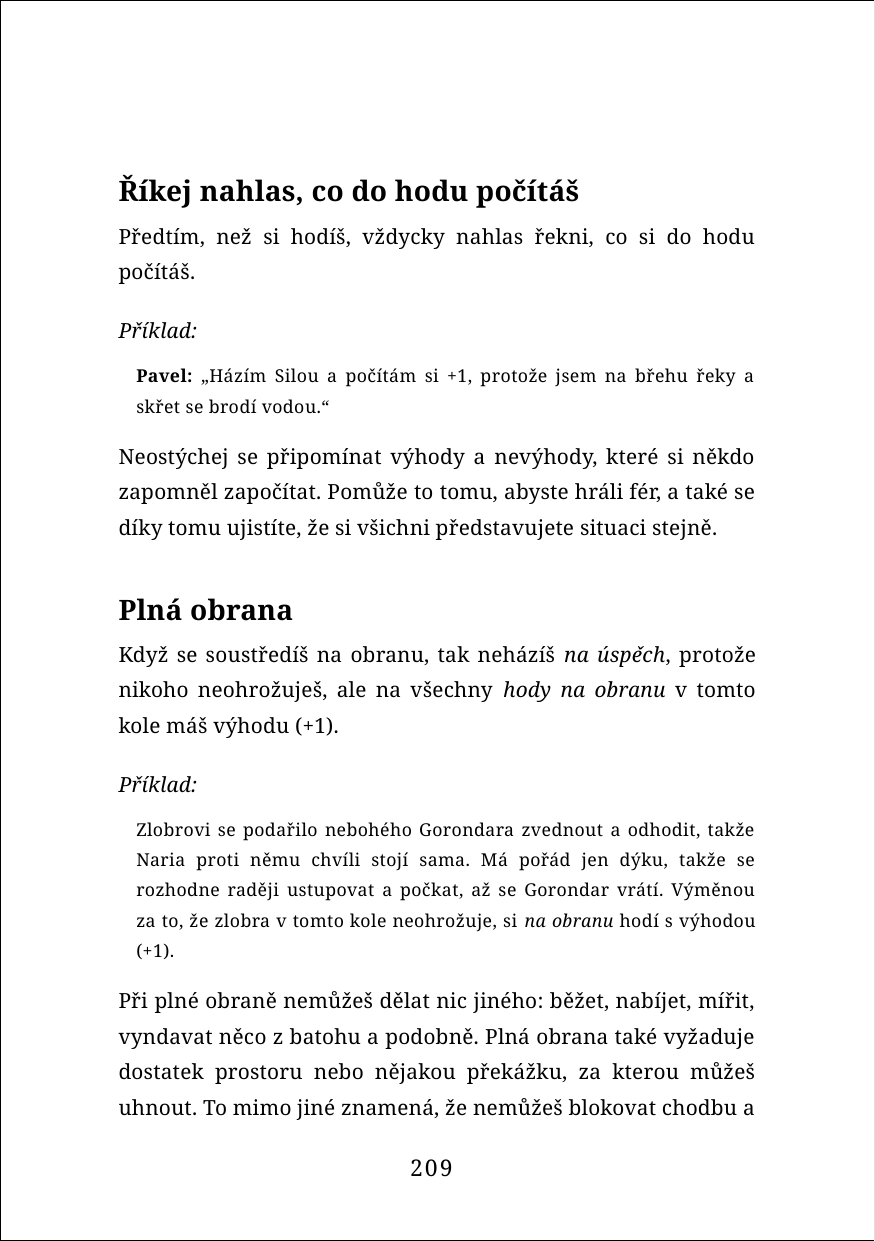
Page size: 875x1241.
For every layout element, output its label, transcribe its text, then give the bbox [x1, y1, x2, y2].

text Příklad: [118, 770, 756, 799]
text Zlobrovi se podařilo nebohého Gorondara zvednout a odhodit, takže Naria proti němu chvíli stojí sama. Má pořád jen dýku, takže se rozhodne raději ustupovat a počkat, až se Gorondar vrátí. Výměnou za to, že zlobra v tomto kole neohrožuje, si na obranu hodí s výhodou (+1). [136, 817, 756, 962]
text Při plné obraně nemůžeš dělat nic jiného: běžet, nabíjet, mířit, vyndavat něco z batohu a podobně. Plná obrana také vyžaduje dostatek prostoru nebo nějakou překážku, za kterou můžeš uhnout. To mimo jiné znamená, že nemůžeš blokovat chodbu a [118, 986, 756, 1121]
subtitle Říkej nahlas, co do hodu počítáš [118, 172, 756, 210]
subtitle Plná obrana [118, 590, 756, 628]
text Když se soustředíš na obranu, tak neházíš na úspěch, protože nikoho neohrožuješ, ale na všechny hody na obranu v tomto kole máš výhodu (+1). [118, 640, 756, 739]
text Neostýchej se připomínat výhody a nevýhody, které si někdo zapomněl započítat. Pomůže to tomu, abyste hráli fér, a také se díky tomu ujistíte, že si všichni představujete situaci stejně. [118, 442, 756, 541]
text Pavel: „Házím Silou a počítám si +1, protože jsem na břehu řeky a skřet se brodí vodou.“ [136, 364, 756, 418]
text Příklad: [118, 317, 756, 345]
text Předtím, než si hodíš, vždycky nahlas řekni, co si do hodu počítáš. [118, 222, 756, 286]
